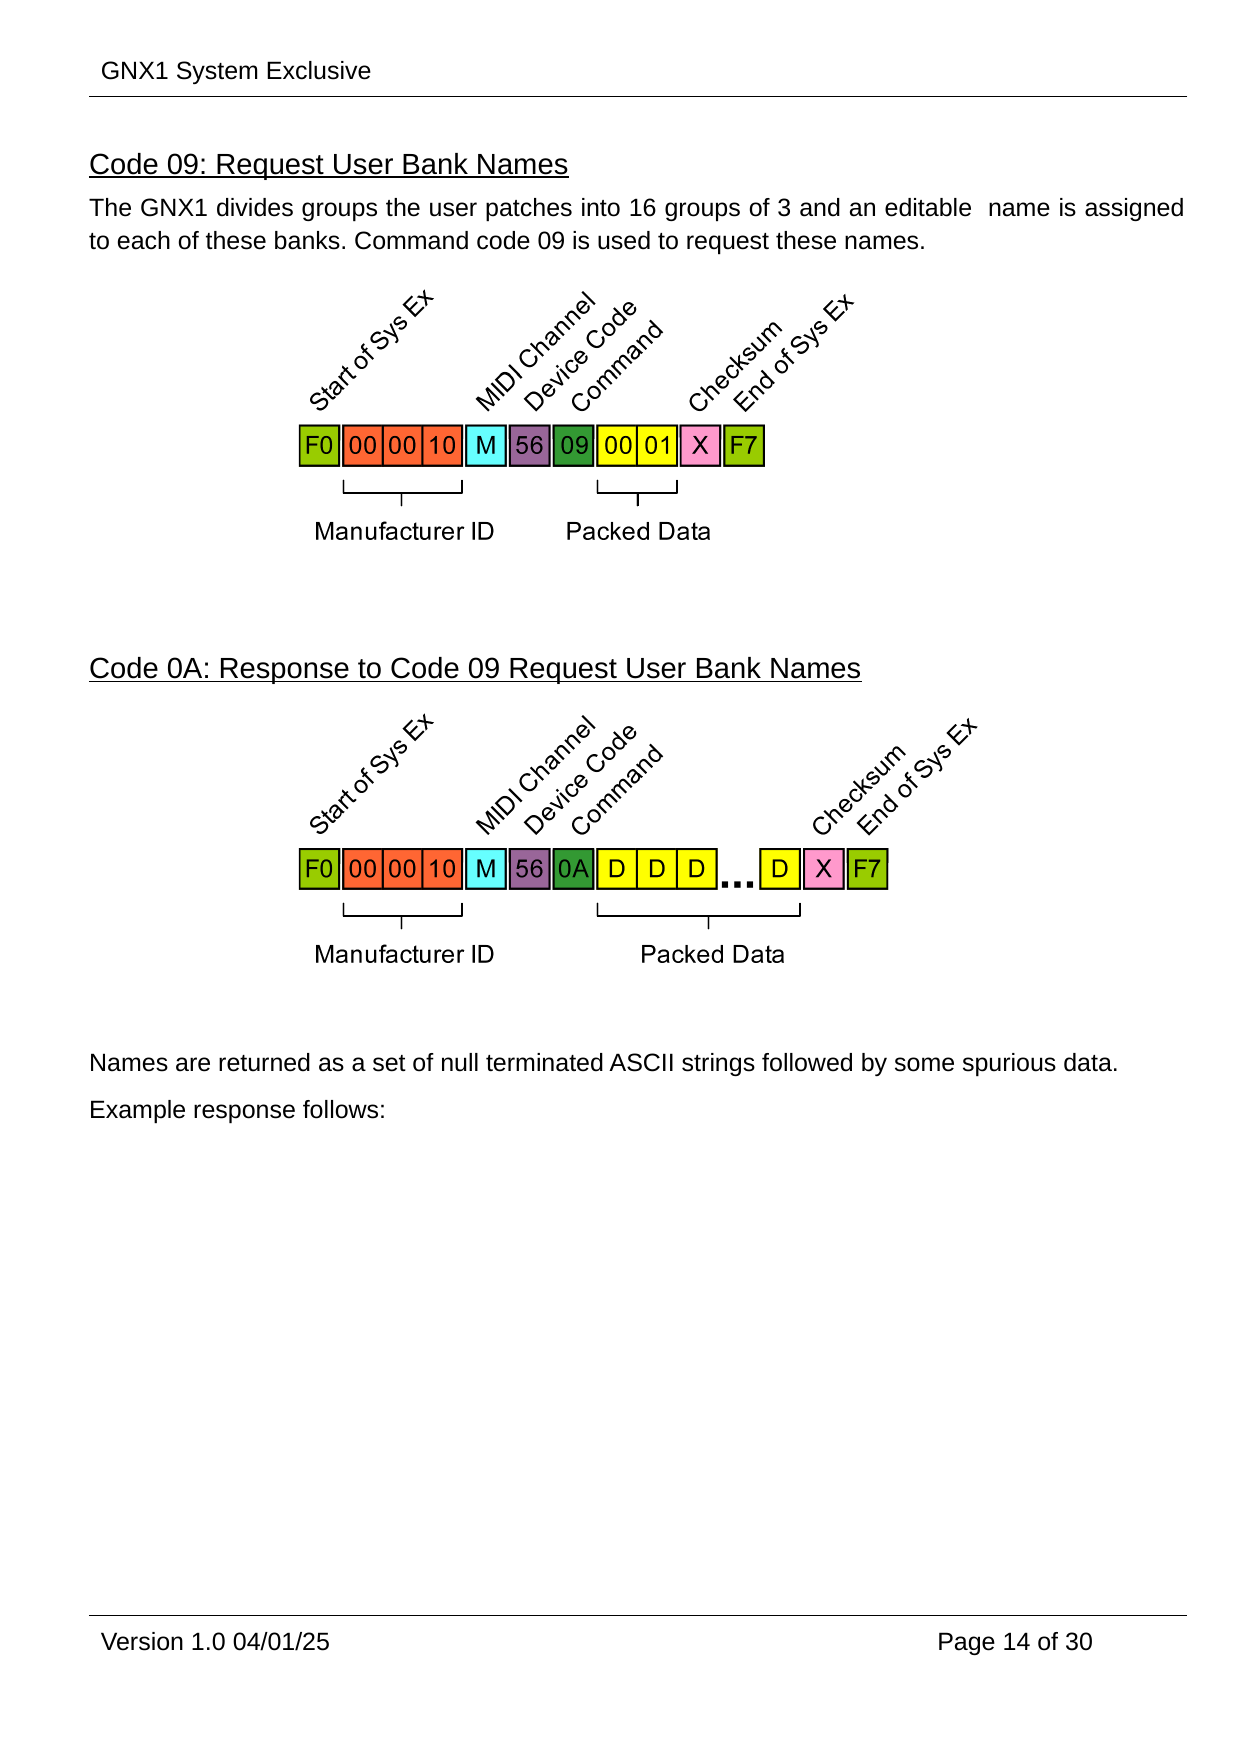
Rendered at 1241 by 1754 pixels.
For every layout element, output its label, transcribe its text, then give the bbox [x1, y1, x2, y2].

picture [298, 712, 978, 969]
text Example response follows: [89, 1096, 1187, 1124]
text The GNX1 divides groups the user patches into 16 groups of 3 and an editable name is assigned to each of these banks. Command code 09 is used to request these names. [89, 193, 1187, 255]
subtitle Code 09: Request User Bank Names [89, 147, 1187, 181]
text Names are returned as a set of null terminated ASCII strings followed by some spurious data. [89, 1048, 1187, 1077]
subtitle Code 0A: Response to Code 09 Request User Bank Names [89, 651, 1187, 685]
picture [298, 288, 978, 546]
